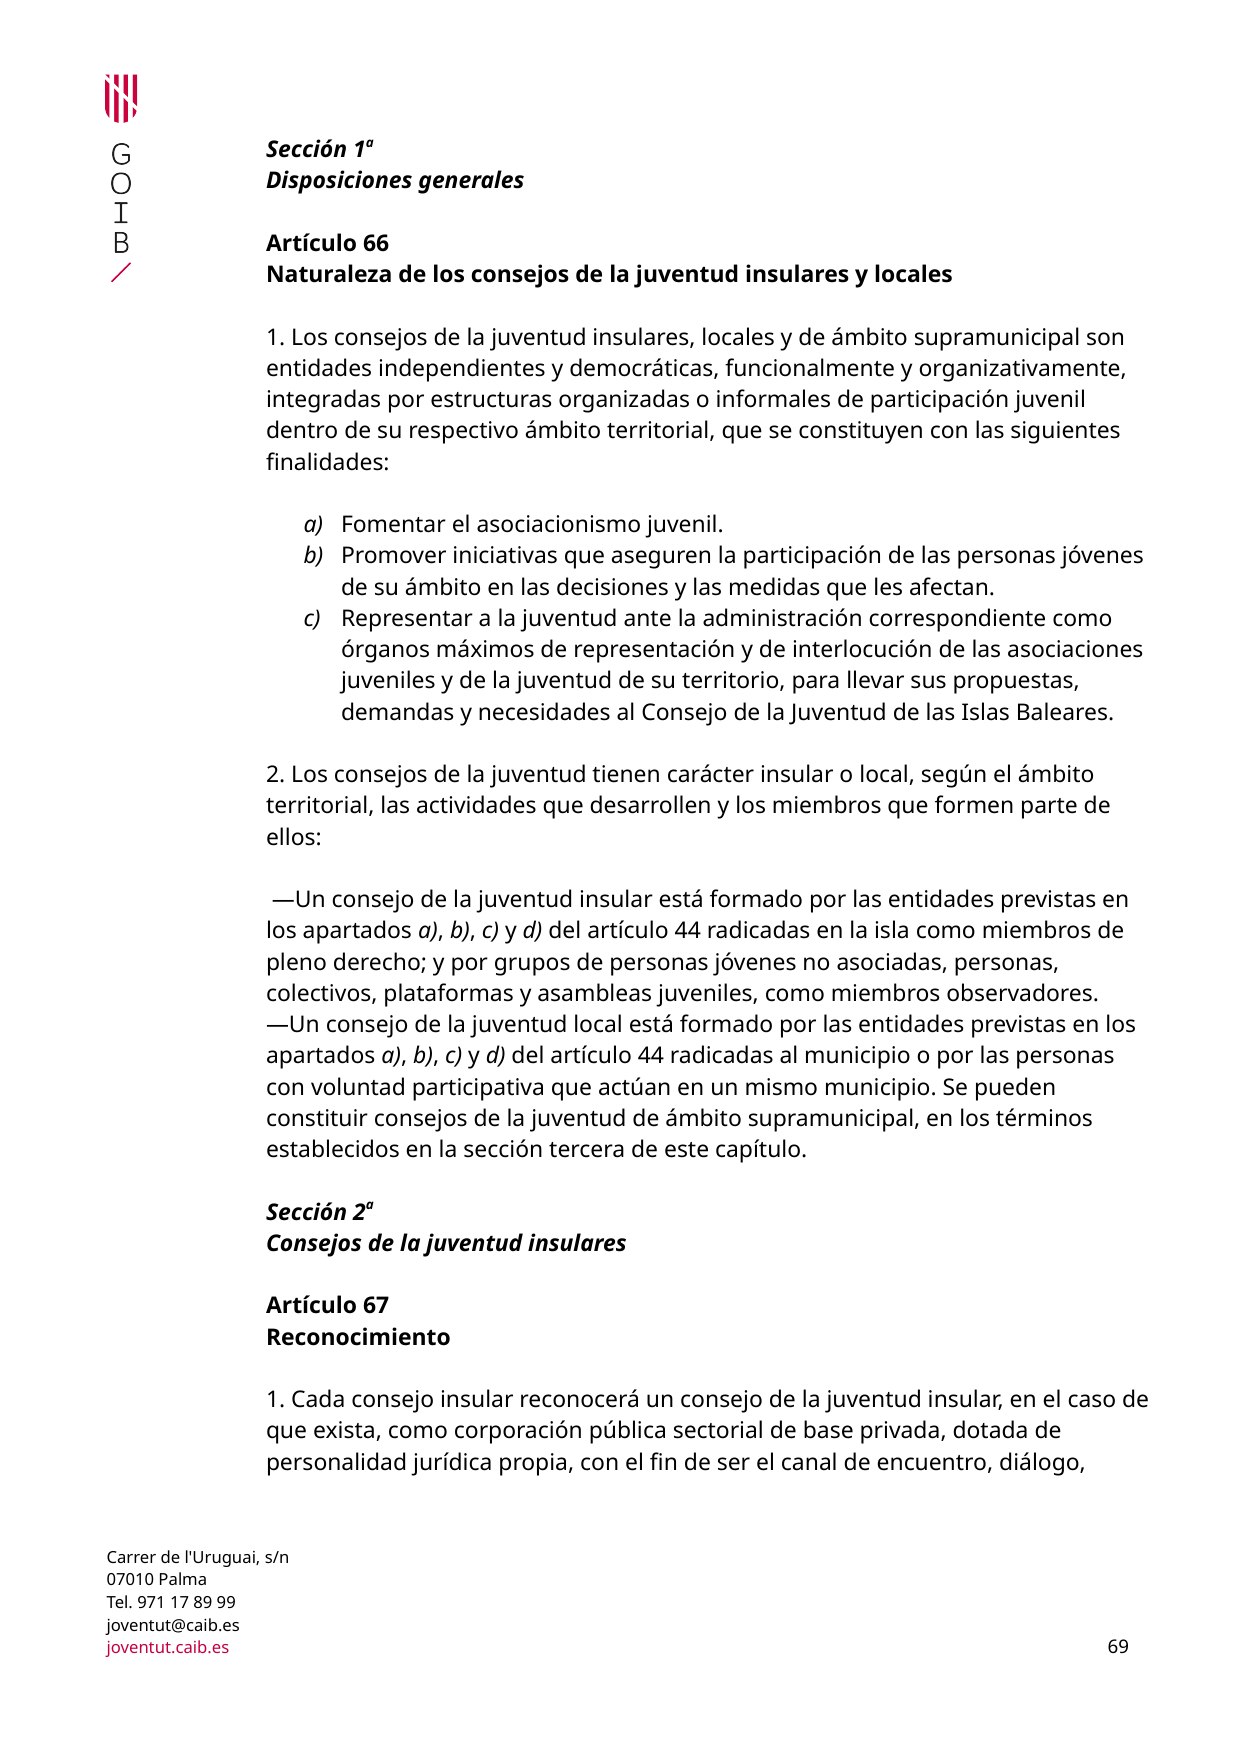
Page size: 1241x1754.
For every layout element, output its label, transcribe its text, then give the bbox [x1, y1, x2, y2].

text Artículo 66 [266, 227, 1152, 258]
text Sección 1a [266, 133, 1152, 164]
text 1. Los consejos de la juventud insulares, locales y de ámbito supramunicipal son entidades independientes y democráticas, funcionalmente y organizativamente, integradas por estructuras organizadas o informales de participación juvenil dentro de su respectivo ámbito territorial, que se constituyen con las siguientes finalidades: [266, 320, 1152, 477]
list Fomentar el asociacionismo juvenil. [303, 508, 1152, 539]
text 2. Los consejos de la juventud tienen carácter insular o local, según el ámbito territorial, las actividades que desarrollen y los miembros que formen parte de ellos: [266, 758, 1152, 852]
text 1. Cada consejo insular reconocerá un consejo de la juventud insular, en el caso de que exista, como corporación pública sectorial de base privada, dotada de personalidad jurídica propia, con el fin de ser el canal de encuentro, diálogo, [266, 1383, 1152, 1477]
text Artículo 67 [266, 1289, 1152, 1320]
text Reconocimiento [266, 1320, 1152, 1352]
list Promover iniciativas que aseguren la participación de las personas jóvenes de su ámbito en las decisiones y las medidas que les afectan. [303, 539, 1152, 602]
text Naturaleza de los consejos de la juventud insulares y locales [266, 258, 1152, 289]
text Disposiciones generales [266, 164, 1152, 195]
text Sección 2a [266, 1195, 1152, 1227]
picture [76, 51, 166, 313]
text —Un consejo de la juventud local está formado por las entidades previstas en los apartados a), b), c) y d) del artículo 44 radicadas al municipio o por las personas con voluntad participativa que actúan en un mismo municipio. Se pueden constituir consejos de la juventud de ámbito supramunicipal, en los términos establecidos en la sección tercera de este capítulo. [266, 1008, 1152, 1164]
text —Un consejo de la juventud insular está formado por las entidades previstas en los apartados a), b), c) y d) del artículo 44 radicadas en la isla como miembros de pleno derecho; y por grupos de personas jóvenes no asociadas, personas, colectivos, plataformas y asambleas juveniles, como miembros observadores. [266, 883, 1152, 1008]
text Consejos de la juventud insulares [266, 1227, 1152, 1258]
list Representar a la juventud ante la administración correspondiente como órganos máximos de representación y de interlocución de las asociaciones juveniles y de la juventud de su territorio, para llevar sus propuestas, demandas y necesidades al Consejo de la Juventud de las Islas Baleares. [303, 602, 1152, 727]
